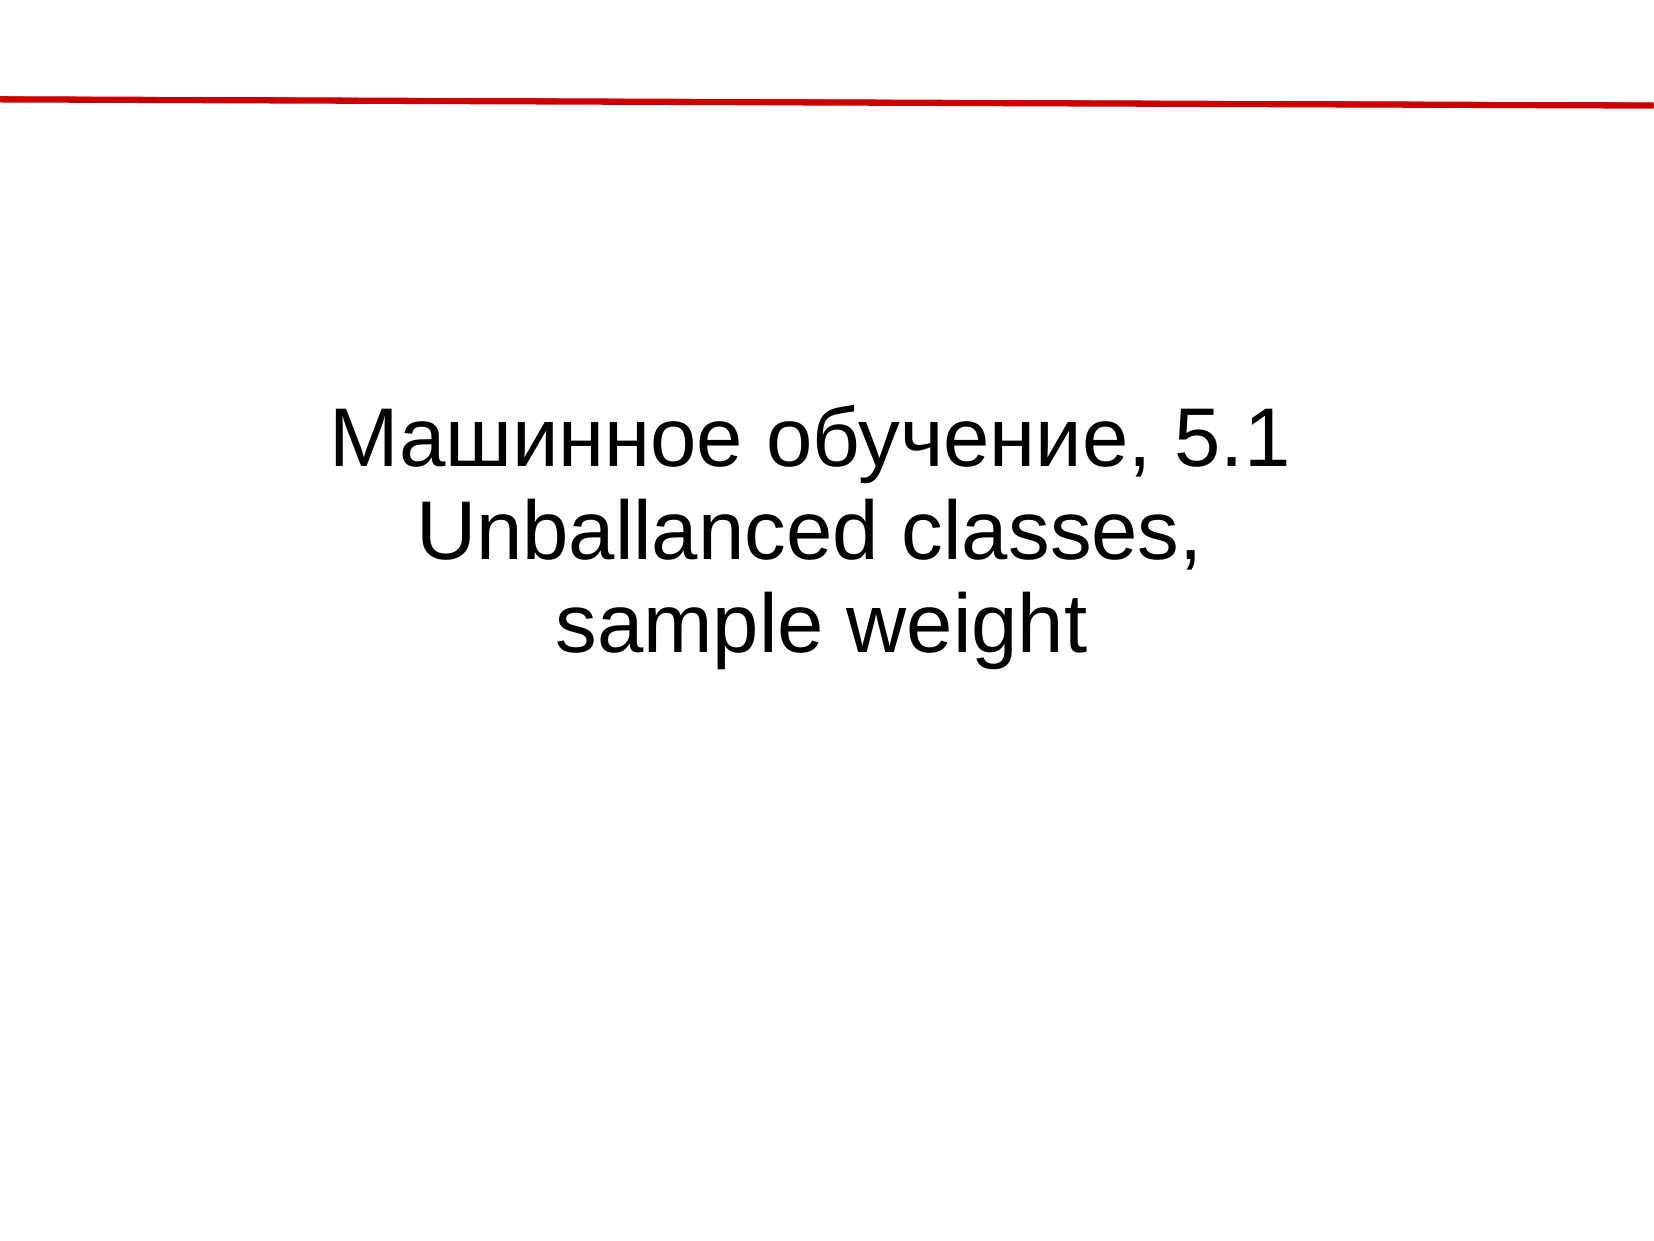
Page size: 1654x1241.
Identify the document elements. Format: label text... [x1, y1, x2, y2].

text_box Машинное обучение, 5.1 Unballanced classes, sample weight [225, 384, 1396, 772]
